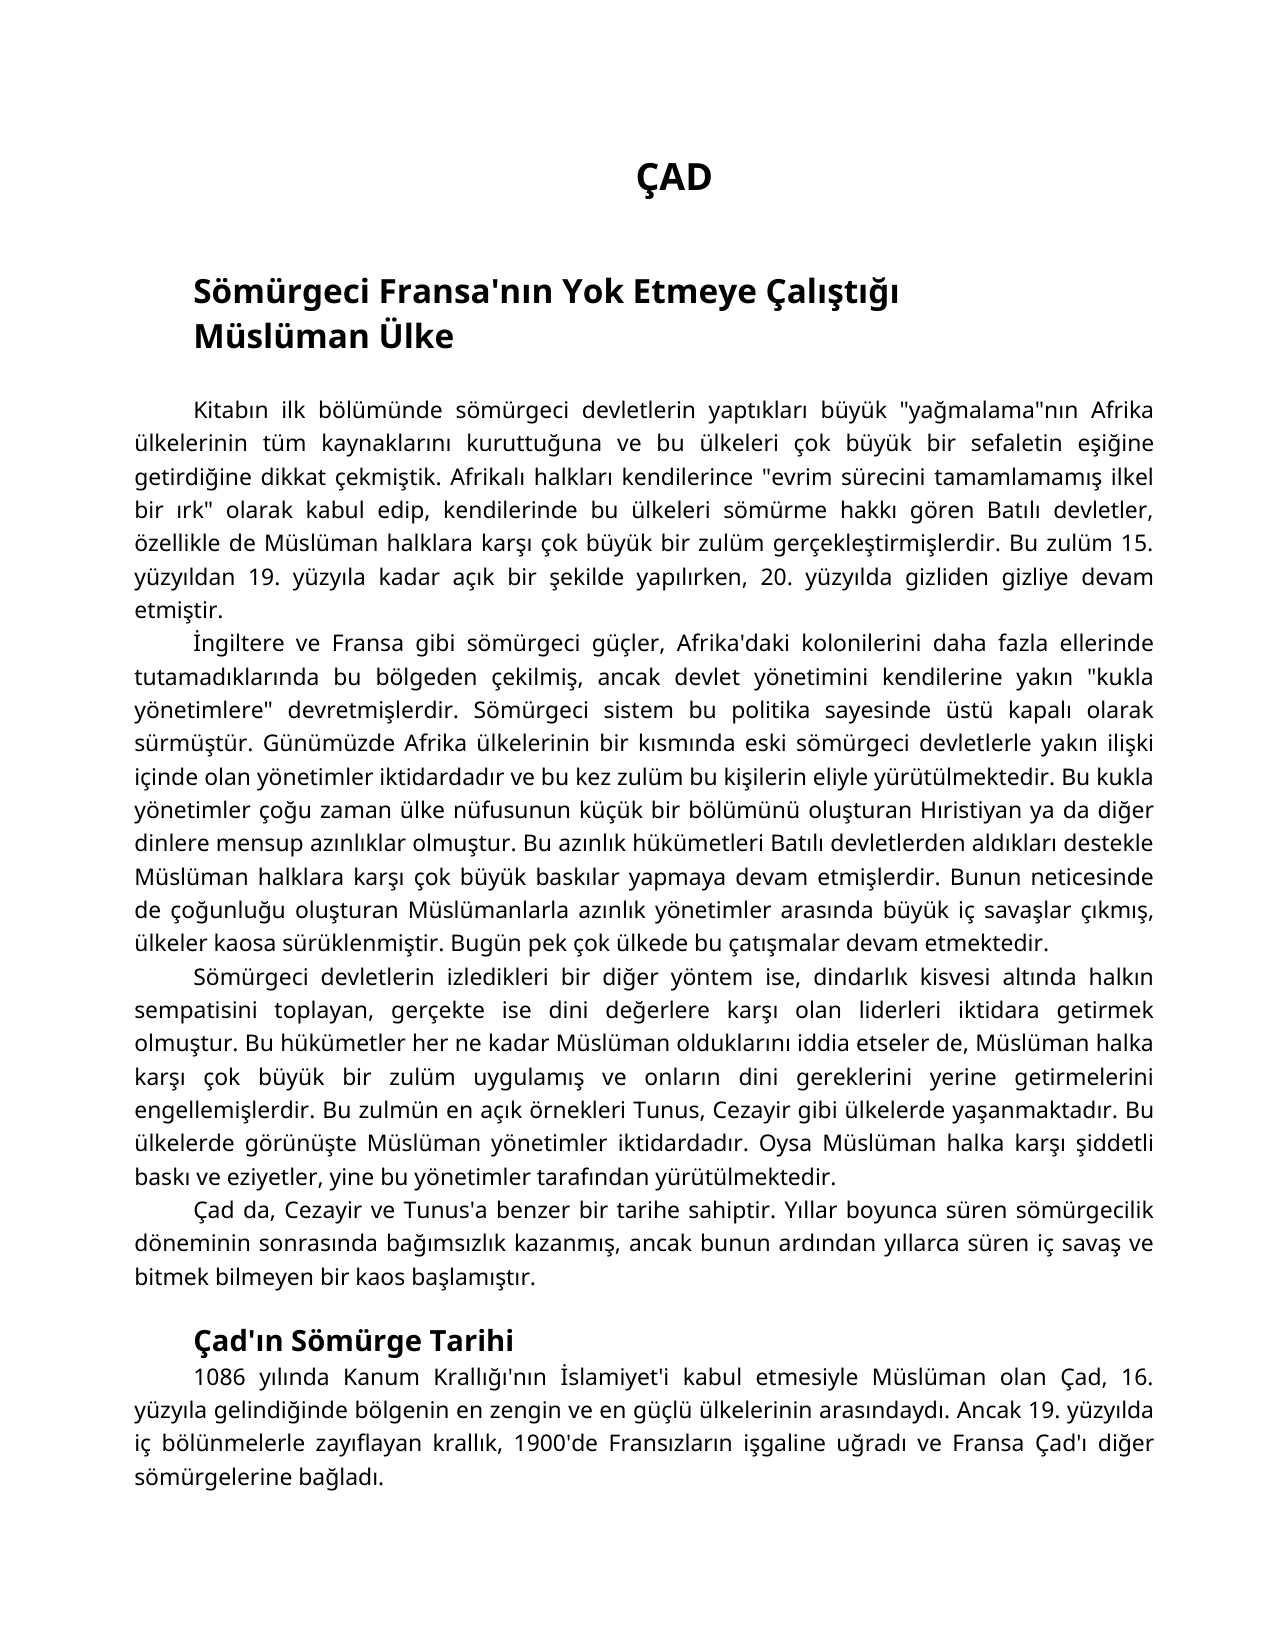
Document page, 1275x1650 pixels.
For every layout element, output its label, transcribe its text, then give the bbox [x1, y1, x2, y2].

subtitle Çad'ın Sömürge Tarihi [134, 1325, 1155, 1358]
text 1086 yılında Kanum Krallığı'nın İslamiyet'i kabul etmesiyle Müslüman olan Çad, 16. yüzyıla gelindiğinde bölgenin en zengin ve en güçlü ülkelerinin arasındaydı. Ancak 19. yüzyılda iç bölünmelerle zayıflayan krallık, 1900'de Fransızların işgaline uğradı ve Fransa Çad'ı diğer sömürgelerine bağladı. [134, 1358, 1155, 1492]
text Sömürgeci devletlerin izledikleri bir diğer yöntem ise, dindarlık kisvesi altında halkın sempatisini toplayan, gerçekte ise dini değerlere karşı olan liderleri iktidara getirmek olmuştur. Bu hükümetler her ne kadar Müslüman olduklarını iddia etseler de, Müslüman halka karşı çok büyük bir zulüm uygulamış ve onların dini gereklerini yerine getirmelerini engellemişlerdir. Bu zulmün en açık örnekleri Tunus, Cezayir gibi ülkelerde yaşanmaktadır. Bu ülkelerde görünüşte Müslüman yönetimler iktidardadır. Oysa Müslüman halka karşı şiddetli baskı ve eziyetler, yine bu yönetimler tarafından yürütülmektedir. [134, 958, 1155, 1192]
subtitle Sömürgeci Fransa'nın Yok Etmeye Çalıştığı [134, 268, 1155, 313]
subtitle Müslüman Ülke [134, 313, 1155, 358]
text İngiltere ve Fransa gibi sömürgeci güçler, Afrika'daki kolonilerini daha fazla ellerinde tutamadıklarında bu bölgeden çekilmiş, ancak devlet yönetimini kendilerine yakın "kukla yönetimlere" devretmişlerdir. Sömürgeci sistem bu politika sayesinde üstü kapalı olarak sürmüştür. Günümüzde Afrika ülkelerinin bir kısmında eski sömürgeci devletlerle yakın ilişki içinde olan yönetimler iktidardadır ve bu kez zulüm bu kişilerin eliyle yürütülmektedir. Bu kukla yönetimler çoğu zaman ülke nüfusunun küçük bir bölümünü oluşturan Hıristiyan ya da diğer dinlere mensup azınlıklar olmuştur. Bu azınlık hükümetleri Batılı devletlerden aldıkları destekle Müslüman halklara karşı çok büyük baskılar yapmaya devam etmişlerdir. Bunun neticesinde de çoğunluğu oluşturan Müslümanlarla azınlık yönetimler arasında büyük iç savaşlar çıkmış, ülkeler kaosa sürüklenmiştir. Bugün pek çok ülkede bu çatışmalar devam etmektedir. [134, 625, 1155, 958]
text Kitabın ilk bölümünde sömürgeci devletlerin yaptıkları büyük "yağmalama"nın Afrika ülkelerinin tüm kaynaklarını kuruttuğuna ve bu ülkeleri çok büyük bir sefaletin eşiğine getirdiğine dikkat çekmiştik. Afrikalı halkları kendilerince "evrim sürecini tamamlamamış ilkel bir ırk" olarak kabul edip, kendilerinde bu ülkeleri sömürme hakkı gören Batılı devletler, özellikle de Müslüman halklara karşı çok büyük bir zulüm gerçekleştirmişlerdir. Bu zulüm 15. yüzyıldan 19. yüzyıla kadar açık bir şekilde yapılırken, 20. yüzyılda gizliden gizliye devam etmiştir. [134, 392, 1155, 625]
text Çad da, Cezayir ve Tunus'a benzer bir tarihe sahiptir. Yıllar boyunca süren sömürgecilik döneminin sonrasında bağımsızlık kazanmış, ancak bunun ardından yıllarca süren iç savaş ve bitmek bilmeyen bir kaos başlamıştır. [134, 1192, 1155, 1292]
subtitle ÇAD [134, 150, 1155, 201]
